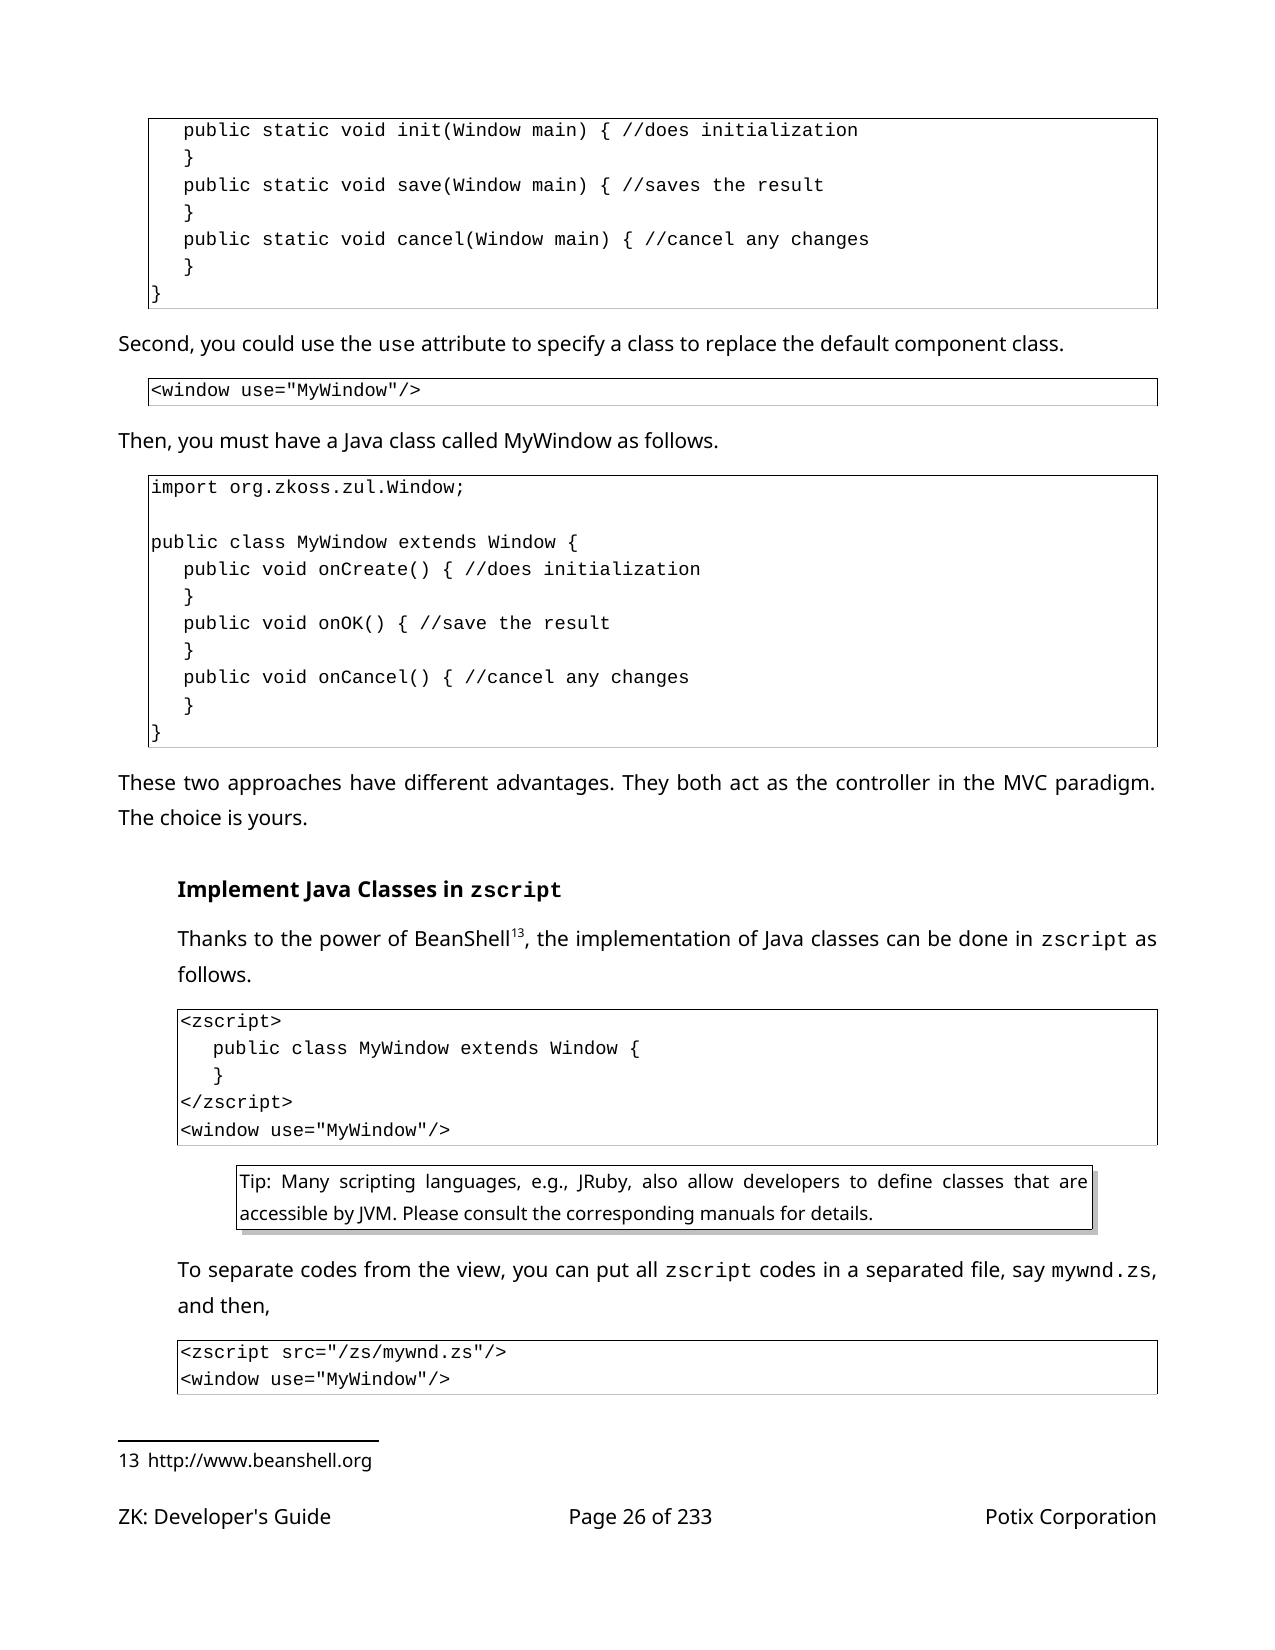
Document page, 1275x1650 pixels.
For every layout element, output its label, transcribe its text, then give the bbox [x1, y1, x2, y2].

text } [149, 720, 1157, 747]
text <window use="MyWindow"/> [178, 1117, 1157, 1145]
text public static void save(Window main) { //saves the result [149, 172, 1157, 197]
text <window use="MyWindow"/> [149, 379, 1157, 405]
text Tip: Many scripting languages, e.g., JRuby, also allow developers to define classes that are accessible by JVM. Please consult the corresponding manuals for details. [237, 1166, 1092, 1229]
text public void onCreate() { //does initialization [149, 557, 1157, 581]
text public class MyWindow extends Window { [149, 529, 1157, 554]
text } [149, 693, 1157, 717]
subtitle Implement Java Classes in zscript [177, 874, 1157, 904]
text Then, you must have a Java class called MyWindow as follows. [118, 426, 1157, 454]
text public static void init(Window main) { //does initialization [149, 119, 1157, 142]
text <window use="MyWindow"/> [178, 1367, 1157, 1394]
text Second, you could use the use attribute to specify a class to replace the default component class. [118, 329, 1157, 358]
text public class MyWindow extends Window { [178, 1036, 1157, 1060]
text <zscript> [178, 1010, 1157, 1033]
text public static void cancel(Window main) { //cancel any changes [149, 227, 1157, 251]
text To separate codes from the view, you can put all zscript codes in a separated file, say mywnd.zs, and then, [177, 1255, 1157, 1319]
text } [149, 638, 1157, 662]
text <zscript src="/zs/mywnd.zs"/> [178, 1341, 1157, 1364]
text } [149, 145, 1157, 169]
text } [149, 254, 1157, 278]
text http://www.beanshell.org [118, 1447, 1157, 1473]
text These two approaches have different advantages. They both act as the controller in the MVC paradigm. The choice is yours. [118, 768, 1157, 831]
text } [178, 1063, 1157, 1087]
text } [149, 200, 1157, 224]
text } [149, 584, 1157, 608]
text Thanks to the power of BeanShell, the implementation of Java classes can be done in zscript as follows. [177, 924, 1157, 988]
text import org.zkoss.zul.Window; [149, 476, 1157, 499]
text </zscript> [178, 1090, 1157, 1114]
text public void onCancel() { //cancel any changes [149, 665, 1157, 690]
text public void onOK() { //save the result [149, 611, 1157, 635]
text } [149, 281, 1157, 308]
